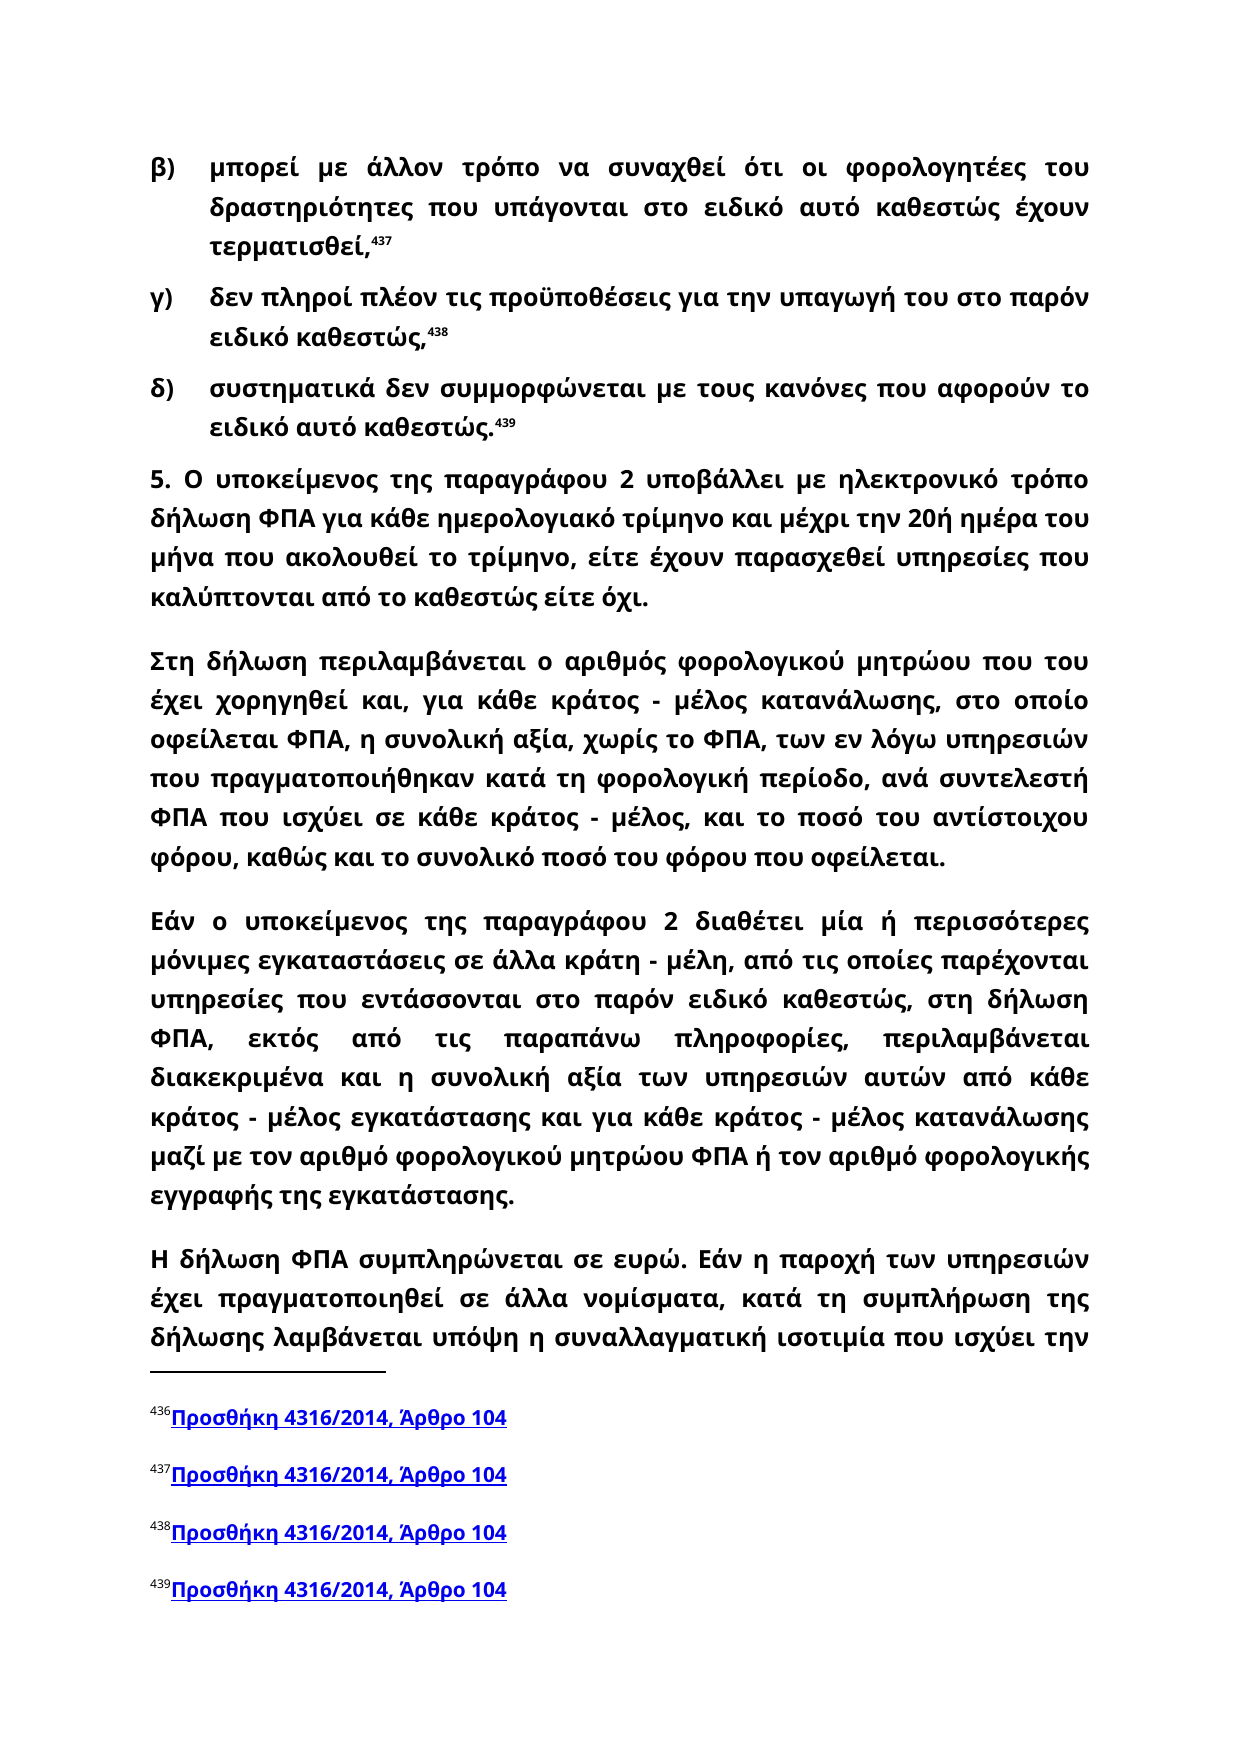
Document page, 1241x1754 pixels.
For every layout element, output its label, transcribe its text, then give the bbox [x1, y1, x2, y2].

text Στη δήλωση περιλαμβάνεται ο αριθμός φορολογικού μητρώου που του έχει χορηγηθεί και, για κάθε κράτος - μέλος κατανάλωσης, στο οποίο οφείλεται ΦΠΑ, η συνολική αξία, χωρίς το ΦΠΑ, των εν λόγω υπηρεσιών που πραγματοποιήθηκαν κατά τη φορολογική περίοδο, ανά συντελεστή ΦΠΑ που ισχύει σε κάθε κράτος - μέλος, και το ποσό του αντίστοιχου φόρου, καθώς και το συνολικό ποσό του φόρου που οφείλεται. [150, 643, 1090, 873]
list δ) συστηματικά δεν συμμορφώνεται με τους κανόνες που αφορούν το ειδικό αυτό καθεστώς. [150, 371, 1090, 444]
text Προσθήκη 4316/2014, Άρθρο 104 [150, 1518, 1090, 1546]
list β) μπορεί με άλλον τρόπο να συναχθεί ότι οι φορολογητέες του δραστηριότητες που υπάγονται στο ειδικό αυτό καθεστώς έχουν τερματισθεί, [150, 150, 1090, 262]
text 5. Ο υποκείμενος της παραγράφου 2 υποβάλλει με ηλεκτρονικό τρόπο δήλωση ΦΠΑ για κάθε ημερολογιακό τρίμηνο και μέχρι την 20ή ημέρα του μήνα που ακολουθεί το τρίμηνο, είτε έχουν παρασχεθεί υπηρεσίες που καλύπτονται από το καθεστώς είτε όχι. [150, 462, 1090, 613]
text Εάν ο υποκείμενος της παραγράφου 2 διαθέτει μία ή περισσότερες μόνιμες εγκαταστάσεις σε άλλα κράτη - μέλη, από τις οποίες παρέχονται υπηρεσίες που εντάσσονται στο παρόν ειδικό καθεστώς, στη δήλωση ΦΠΑ, εκτός από τις παραπάνω πληροφορίες, περιλαμβάνεται διακεκριμένα και η συνολική αξία των υπηρεσιών αυτών από κάθε κράτος - μέλος εγκατάστασης και για κάθε κράτος - μέλος κατανάλωσης μαζί με τον αριθμό φορολογικού μητρώου ΦΠΑ ή τον αριθμό φορολογικής εγγραφής της εγκατάστασης. [150, 903, 1090, 1212]
list γ) δεν πληροί πλέον τις προϋποθέσεις για την υπαγωγή του στο παρόν ειδικό καθεστώς, [150, 280, 1090, 353]
text Προσθήκη 4316/2014, Άρθρο 104 [150, 1403, 1090, 1431]
text Η δήλωση ΦΠΑ συμπληρώνεται σε ευρώ. Εάν η παροχή των υπηρεσιών έχει πραγματοποιηθεί σε άλλα νομίσματα, κατά τη συμπλήρωση της δήλωσης λαμβάνεται υπόψη η συναλλαγματική ισοτιμία που ισχύει την [150, 1242, 1090, 1354]
text Προσθήκη 4316/2014, Άρθρο 104 [150, 1460, 1090, 1489]
text Προσθήκη 4316/2014, Άρθρο 104 [150, 1576, 1090, 1604]
